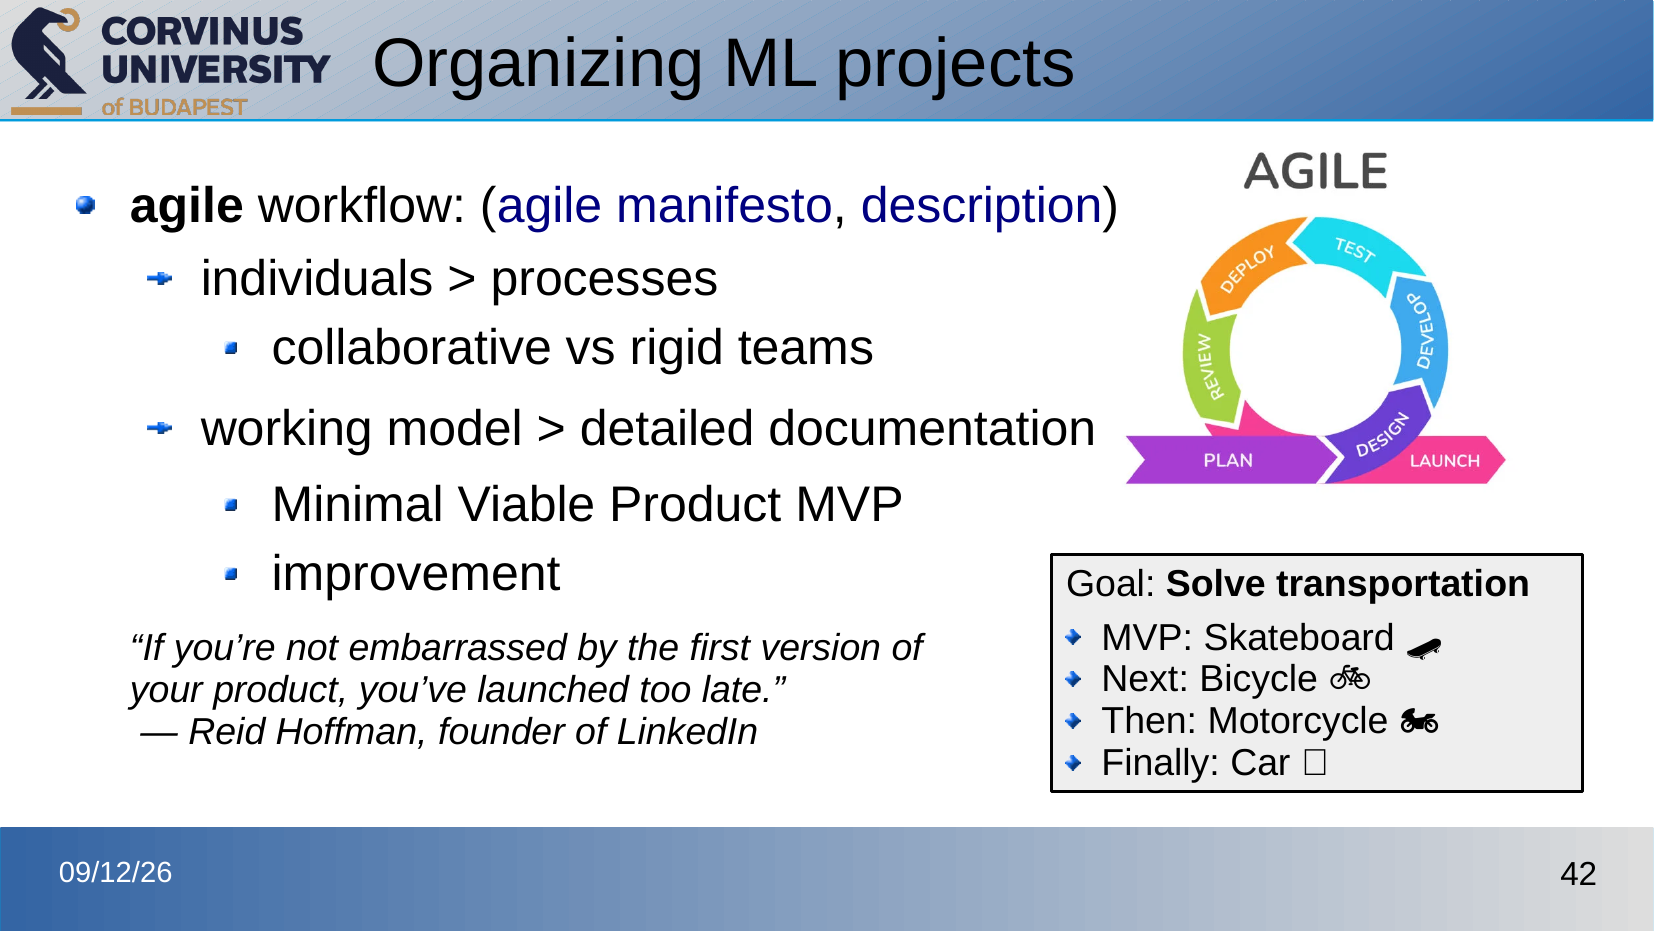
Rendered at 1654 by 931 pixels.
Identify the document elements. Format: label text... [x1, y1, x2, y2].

text_box Goal: Solve transportation MVP: Skateboard 🛹 Next: Bicycle 🚲 Then: Motorcycle 🏍 Finally: Car 🚗 [1051, 554, 1583, 792]
list agile workflow: (agile manifesto, description) individuals > processes collaborative vs rigid teams working model > detailed documentation Minimal Viable Product MVP improvement “If you’re not embarrassed by the first version of your product, you’ve launched too late.” — Reid Hoffman, founder of LinkedIn [59, 177, 1595, 768]
title Organizing ML projects [372, 23, 1625, 103]
picture [980, 135, 1651, 508]
picture [11, 7, 331, 115]
